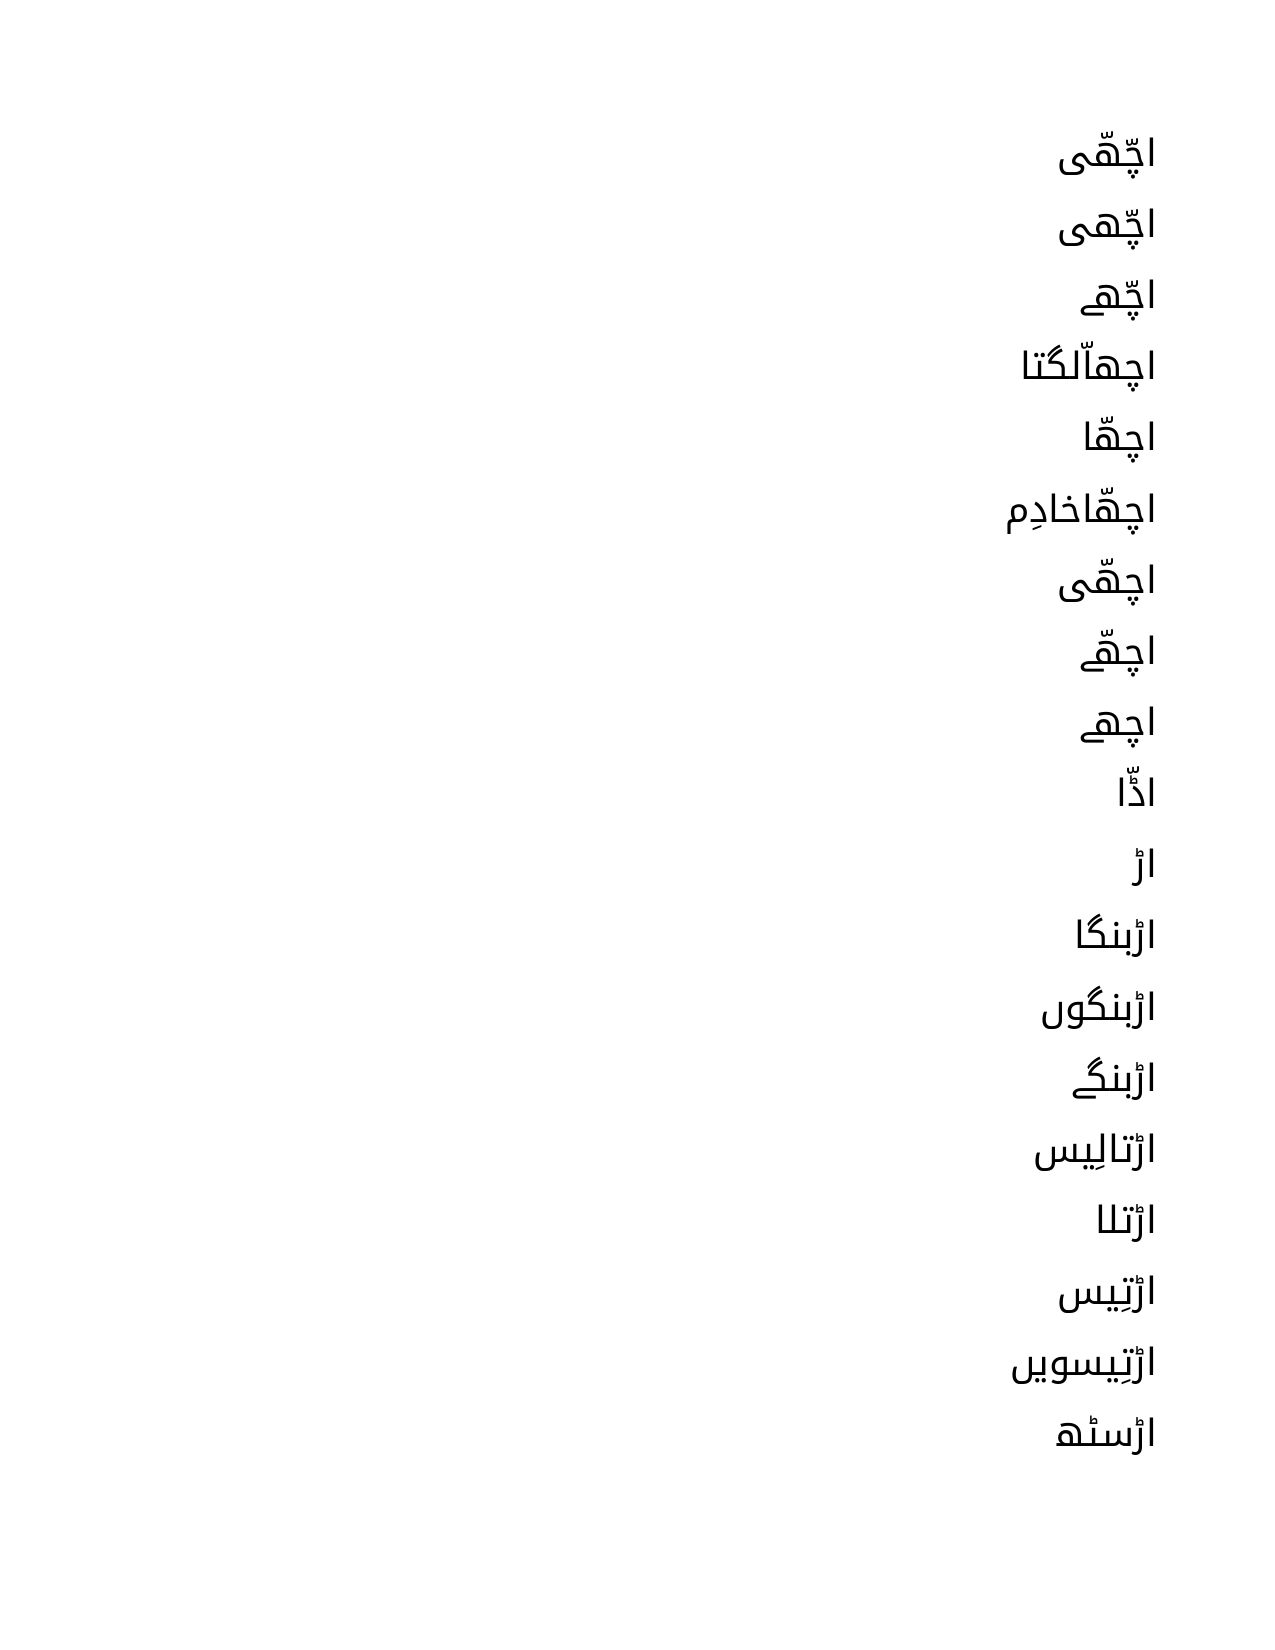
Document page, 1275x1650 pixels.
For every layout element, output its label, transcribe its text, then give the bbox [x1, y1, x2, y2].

text اچھے [118, 687, 1157, 758]
text اچّھّی [118, 118, 1157, 189]
text اچھّے [118, 616, 1157, 687]
text اچھاّلگتا [118, 332, 1157, 403]
text اڑبنگے [118, 1043, 1157, 1114]
text اڑبنگوں [118, 972, 1157, 1043]
text اڑتِیسویں [118, 1328, 1157, 1399]
text اچّھے [118, 260, 1157, 332]
text اچھّاخادِم [118, 474, 1157, 545]
text اچھّی [118, 545, 1157, 616]
text اڈّا [118, 758, 1157, 829]
text اچھّا [118, 403, 1157, 474]
text اڑبنگا [118, 901, 1157, 972]
text اچّھی [118, 189, 1157, 260]
text اڑتلا [118, 1185, 1157, 1256]
text اڑتِیس [118, 1256, 1157, 1328]
text اڑتالِیس [118, 1114, 1157, 1185]
text اڑ [118, 829, 1157, 901]
text اڑسٹھ [118, 1399, 1157, 1470]
